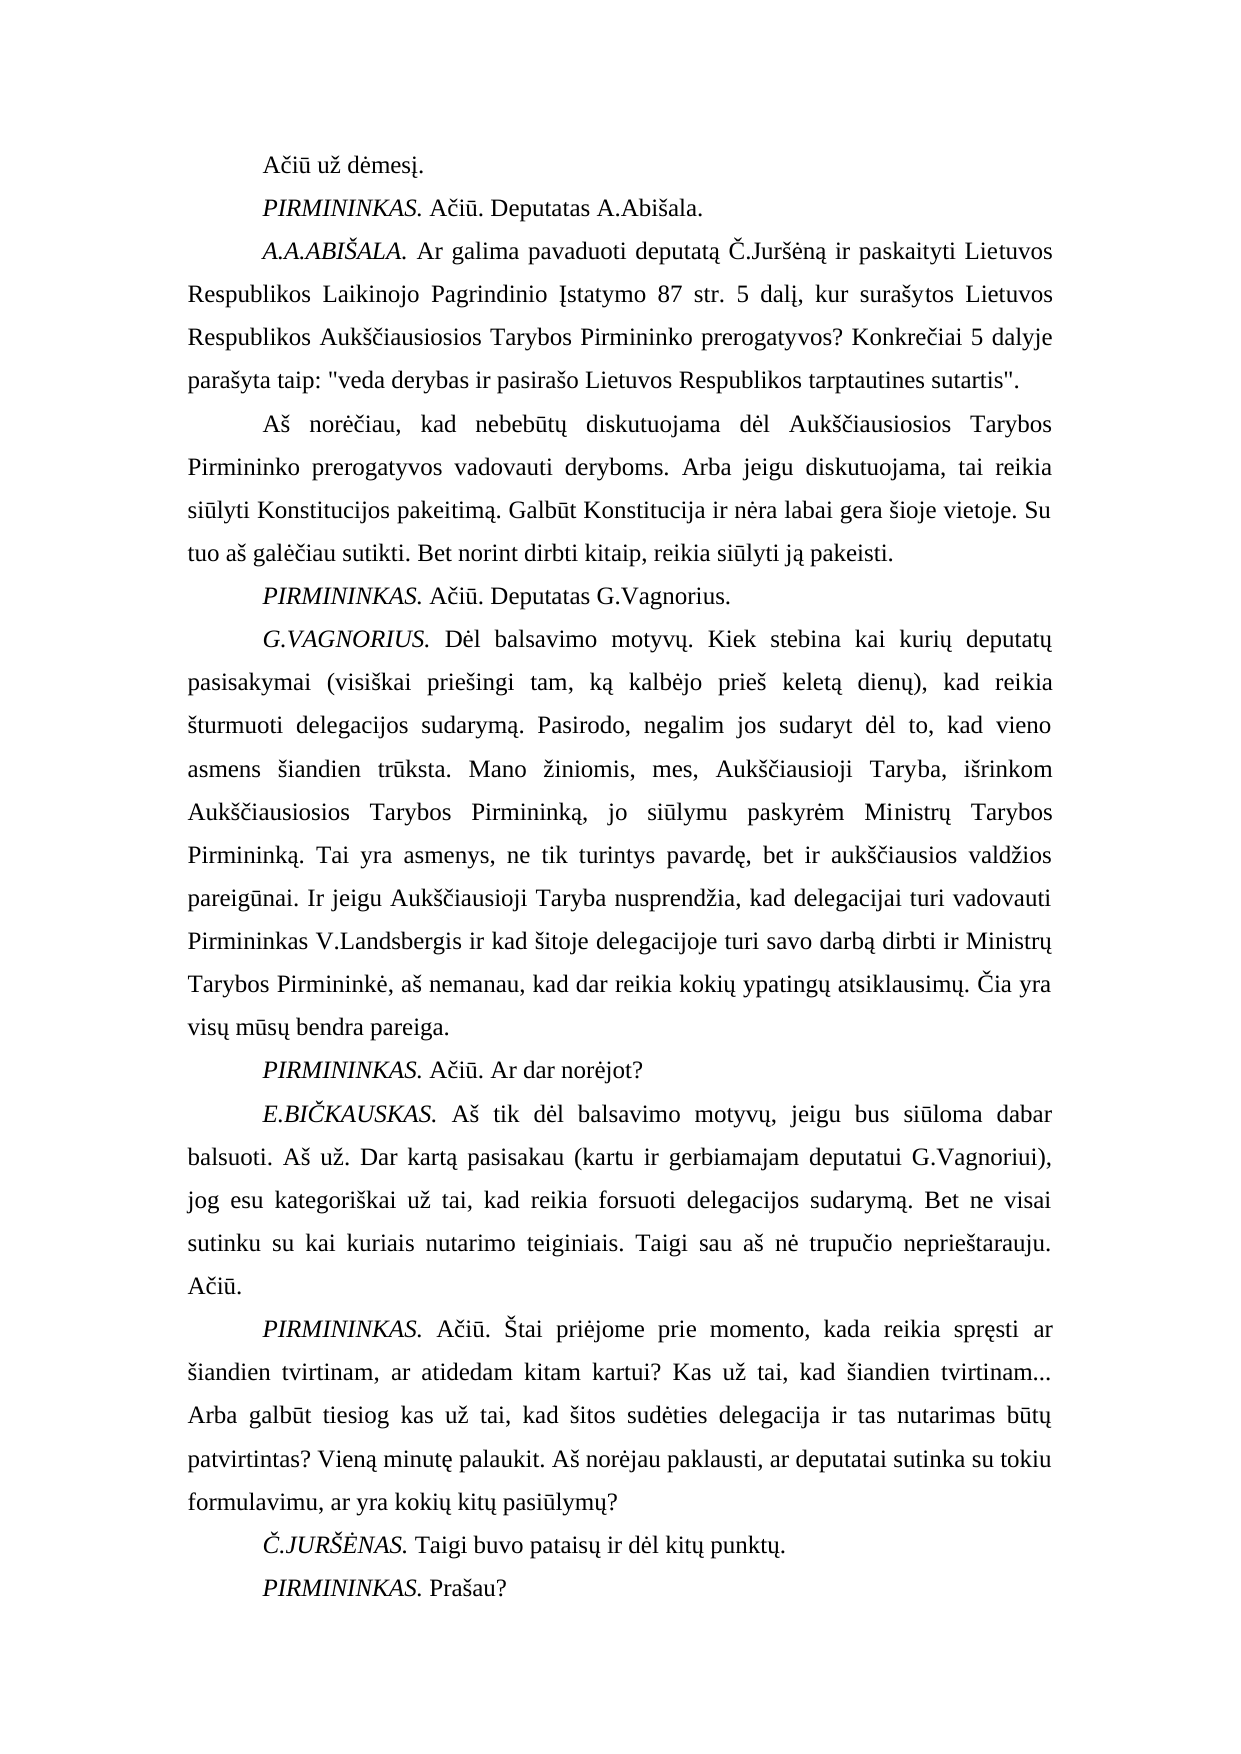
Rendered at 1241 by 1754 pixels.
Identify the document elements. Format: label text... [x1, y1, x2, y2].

text E.BIČKAUSKAS. Aš tik dėl balsavimo motyvų, jeigu bus siūloma dabar balsuoti. Aš už. Dar kartą pasisakau (kartu ir gerbiamajam deputatui G.Vagnoriui), jog esu kategoriškai už tai, kad reikia forsuoti delegacijos sudarymą. Bet ne visai sutinku su kai kuriais nutarimo teiginiais. Taigi sau aš nė trupučio neprieštarauju. Ačiū. [187, 1099, 1053, 1300]
text G.VAGNORIUS. Dėl balsavimo motyvų. Kiek stebina kai kurių deputatų pasisakymai (visiškai priešingi tam, ką kalbėjo prieš keletą dienų), kad rei­kia šturmuoti delegacijos sudarymą. Pasirodo, negalim jos sudaryt dėl to, kad vieno asmens šiandien trūksta. Mano žiniomis, mes, Aukščiausioji Tary­ba, išrinkom Aukščiausiosios Tarybos Pirmininką, jo siūlymu paskyrėm Mi­nistrų Tarybos Pirmininką. Tai yra asmenys, ne tik turintys pavardę, bet ir aukščiausios valdžios pareigūnai. Ir jeigu Aukščiausioji Taryba nusprendžia, kad delegacijai turi vadovauti Pirmininkas V.Landsbergis ir kad šitoje dele­gacijoje turi savo darbą dirbti ir Ministrų Tarybos Pirmininkė, aš nemanau, kad dar reikia kokių ypatingų atsiklausimų. Čia yra visų mūsų bendra pareiga. [187, 624, 1053, 1041]
text PIRMININKAS. Ačiū. Deputatas G.Vagnorius. [187, 581, 1053, 610]
text PIRMININKAS. Prašau? [187, 1573, 1053, 1602]
text PIRMININKAS. Ačiū. Ar dar norėjot? [187, 1056, 1053, 1084]
text Ačiū už dėmesį. [187, 150, 1053, 179]
text PIRMININKAS. Ačiū. Deputatas A.Abišala. [187, 193, 1053, 222]
text A.A.ABIŠALA. Ar galima pavaduoti deputatą Č.Juršėną ir paskaityti Lie­tuvos Respublikos Laikinojo Pagrindinio Įstatymo 87 str. 5 dalį, kur surašy­tos Lietuvos Respublikos Aukščiausiosios Tarybos Pirmininko prerogaty­vos? Konkrečiai 5 dalyje parašyta taip: "veda derybas ir pasirašo Lietuvos Respublikos tarptautines sutartis". [187, 236, 1053, 394]
text PIRMININKAS. Ačiū. Štai priėjome prie momento, kada reikia spręsti ­ar šiandien tvirtinam, ar atidedam kitam kartui? Kas už tai, kad šiandien tvirtinam... Arba galbūt tiesiog kas už tai, kad šitos sudėties delegacija ir tas nutarimas būtų patvirtintas? Vieną minutę palaukit. Aš norėjau paklausti, ar deputatai sutinka su tokiu formulavimu, ar yra kokių kitų pasiūlymų? [187, 1314, 1053, 1516]
text Č.JURŠĖNAS. Taigi buvo pataisų ir dėl kitų punktų. [187, 1530, 1053, 1559]
text Aš norėčiau, kad nebebūtų diskutuojama dėl Aukščiausiosios Tarybos Pirmininko prerogatyvos vadovauti deryboms. Arba jeigu diskutuojama, tai reikia siūlyti Konstitucijos pakeitimą. Galbūt Konstitucija ir nėra labai gera šioje vietoje. Su tuo aš galėčiau sutikti. Bet norint dirbti kitaip, reikia siūlyti ją pakeisti. [187, 409, 1053, 567]
